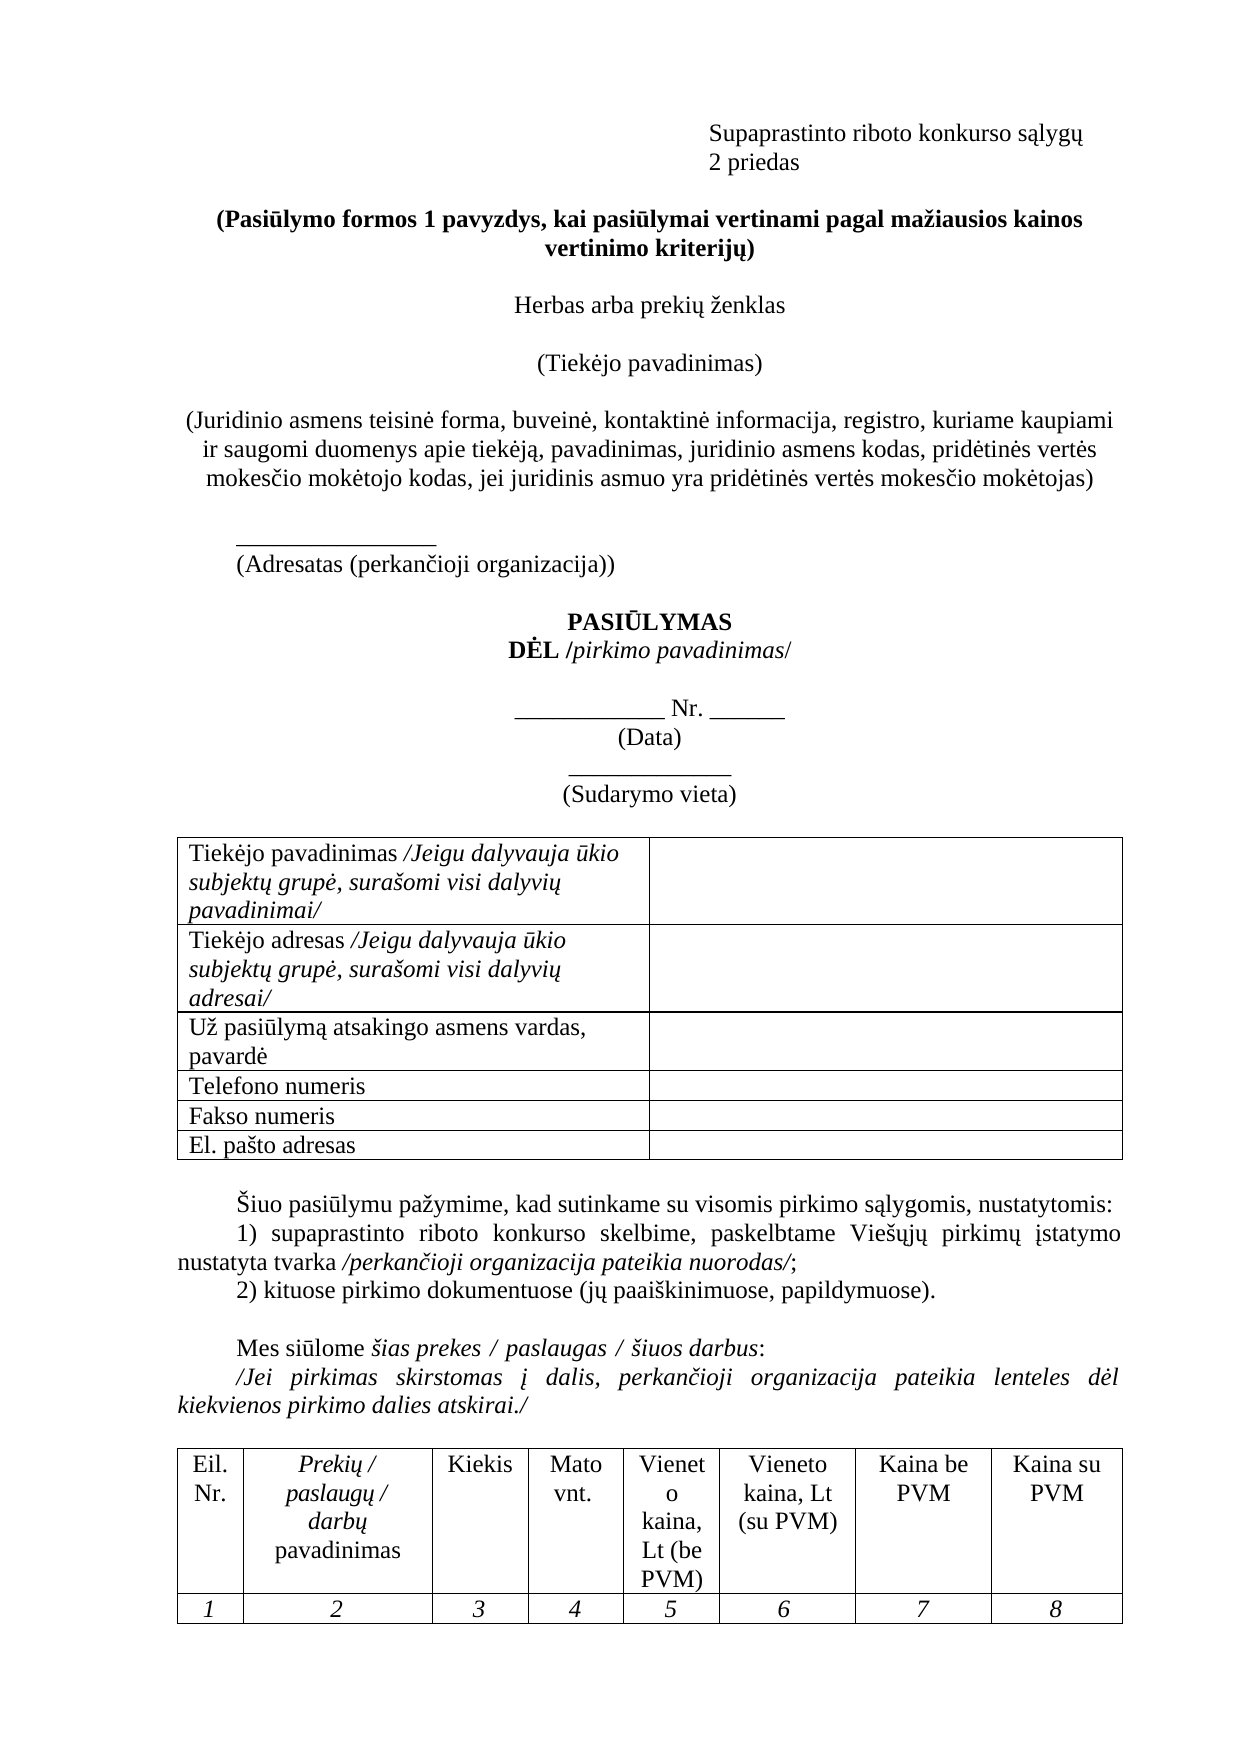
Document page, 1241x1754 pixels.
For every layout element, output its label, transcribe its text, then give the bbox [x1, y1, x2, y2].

text (Data) [177, 722, 1122, 751]
text 2 priedas [177, 147, 1122, 176]
table_cell 8 [992, 1594, 1122, 1622]
table_header Vieneto kaina, Lt (be PVM) [624, 1449, 719, 1593]
text Mes siūlome šias prekes / paslaugas / šiuos darbus: [177, 1333, 1122, 1362]
table_header [650, 838, 1122, 924]
text Šiuo pasiūlymu pažymime, kad sutinkame su visomis pirkimo sąlygomis, nustatytomis: [177, 1189, 1122, 1218]
table_header Tiekėjo pavadinimas /Jeigu dalyvauja ūkio subjektų grupė, surašomi visi dalyvių pavadinimai/ [178, 838, 649, 924]
table_cell Tiekėjo adresas /Jeigu dalyvauja ūkio subjektų grupė, surašomi visi dalyvių adresai/ [178, 925, 649, 1011]
text ____________ Nr. ______ [177, 693, 1122, 722]
table_header Kaina su PVM [992, 1449, 1122, 1593]
text /Jei pirkimas skirstomas į dalis, perkančioji organizacija pateikia lenteles dėl kiekvienos pirkimo dalies atskirai./ [177, 1362, 1122, 1419]
table_cell El. pašto adresas [178, 1131, 649, 1159]
table_cell 7 [856, 1594, 991, 1622]
text (Tiekėjo pavadinimas) [177, 348, 1122, 377]
text (Juridinio asmens teisinė forma, buveinė, kontaktinė informacija, registro, kuriame kaupiami ir saugomi duomenys apie tiekėją, pavadinimas, juridinio asmens kodas, pridėtinės vertės mokesčio mokėtojo kodas, jei juridinis asmuo yra pridėtinės vertės mokesčio mokėtojas) [177, 406, 1122, 492]
text Supaprastinto riboto konkurso sąlygų [709, 118, 1122, 147]
text ________________ [177, 521, 1122, 549]
table_cell [650, 1071, 1122, 1100]
table_cell 1 [178, 1594, 243, 1622]
table_cell Už pasiūlymą atsakingo asmens vardas, pavardė [178, 1013, 649, 1070]
table_cell 5 [624, 1594, 719, 1622]
text (Sudarymo vieta) [177, 779, 1122, 808]
text (Pasiūlymo formos 1 pavyzdys, kai pasiūlymai vertinami pagal mažiausios kainos vertinimo kriterijų) [177, 204, 1122, 262]
table_cell 6 [720, 1594, 855, 1622]
text DĖL /pirkimo pavadinimas/ [177, 636, 1122, 664]
table_cell [650, 1013, 1122, 1070]
table_cell 2 [244, 1594, 432, 1622]
table_cell 3 [433, 1594, 528, 1622]
table_header Prekių / paslaugų / darbų pavadinimas [244, 1449, 432, 1593]
table_cell [650, 1131, 1122, 1159]
text _____________ [177, 751, 1122, 779]
text (Adresatas (perkančioji organizacija)) [177, 549, 1122, 578]
table_cell Fakso numeris [178, 1101, 649, 1129]
table_cell [650, 925, 1122, 1011]
table_header Kiekis [433, 1449, 528, 1593]
text PASIŪLYMAS [177, 607, 1122, 636]
table_cell 4 [529, 1594, 623, 1622]
table_header Vieneto kaina, Lt (su PVM) [720, 1449, 855, 1593]
table_header Kaina be PVM [856, 1449, 991, 1593]
text 1) supaprastinto riboto konkurso skelbime, paskelbtame Viešųjų pirkimų įstatymo nustatyta tvarka /perkančioji organizacija pateikia nuorodas/; [177, 1218, 1122, 1275]
text Herbas arba prekių ženklas [177, 291, 1122, 319]
table_header Eil. Nr. [178, 1449, 243, 1593]
table_cell [650, 1101, 1122, 1129]
table_cell Telefono numeris [178, 1071, 649, 1100]
text 2) kituose pirkimo dokumentuose (jų paaiškinimuose, papildymuose). [177, 1275, 1122, 1304]
table_header Mato vnt. [529, 1449, 623, 1593]
